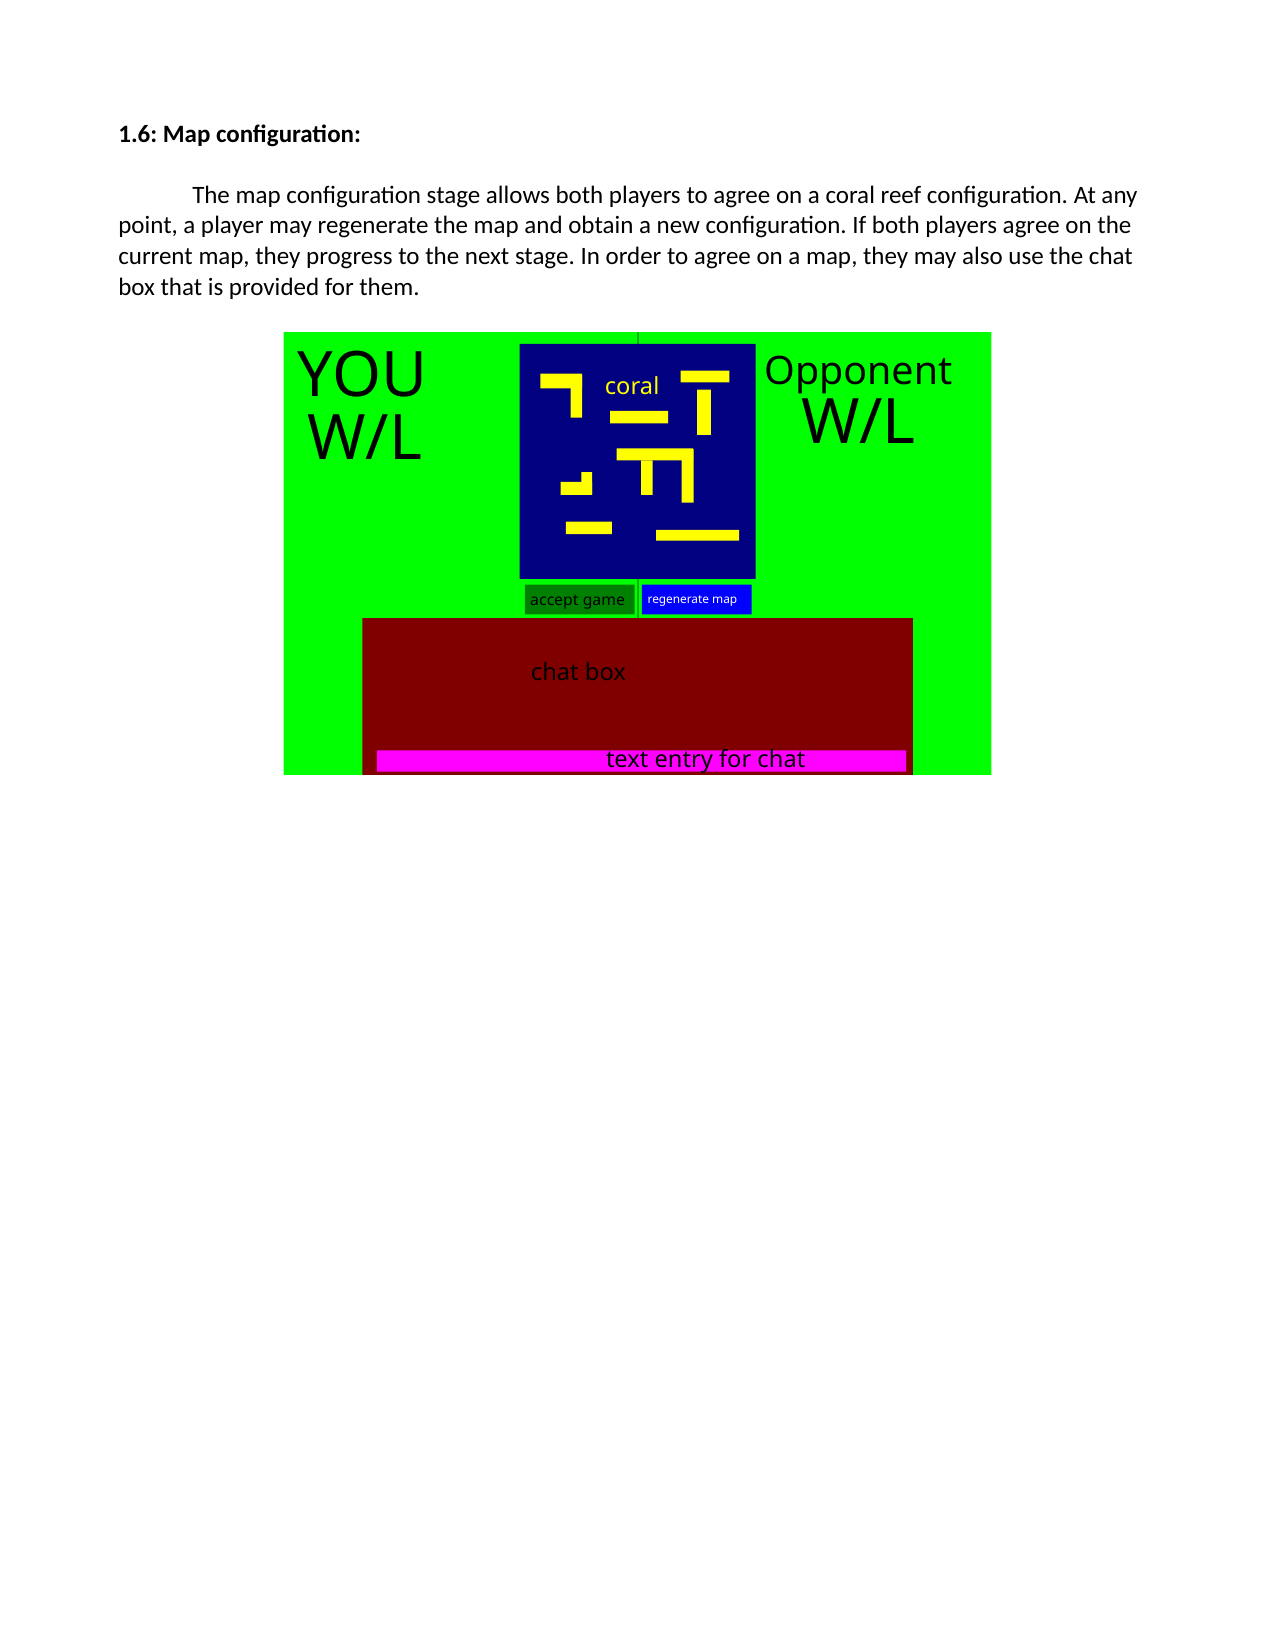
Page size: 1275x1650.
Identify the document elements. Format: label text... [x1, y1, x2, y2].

text 1.6: Map configuration: [118, 118, 1157, 149]
text The map configuration stage allows both players to agree on a coral reef configuration. At any point, a player may regenerate the map and obtain a new configuration. If both players agree on the current map, they progress to the next stage. In order to agree on a map, they may also use the chat box that is provided for them. [118, 179, 1157, 301]
